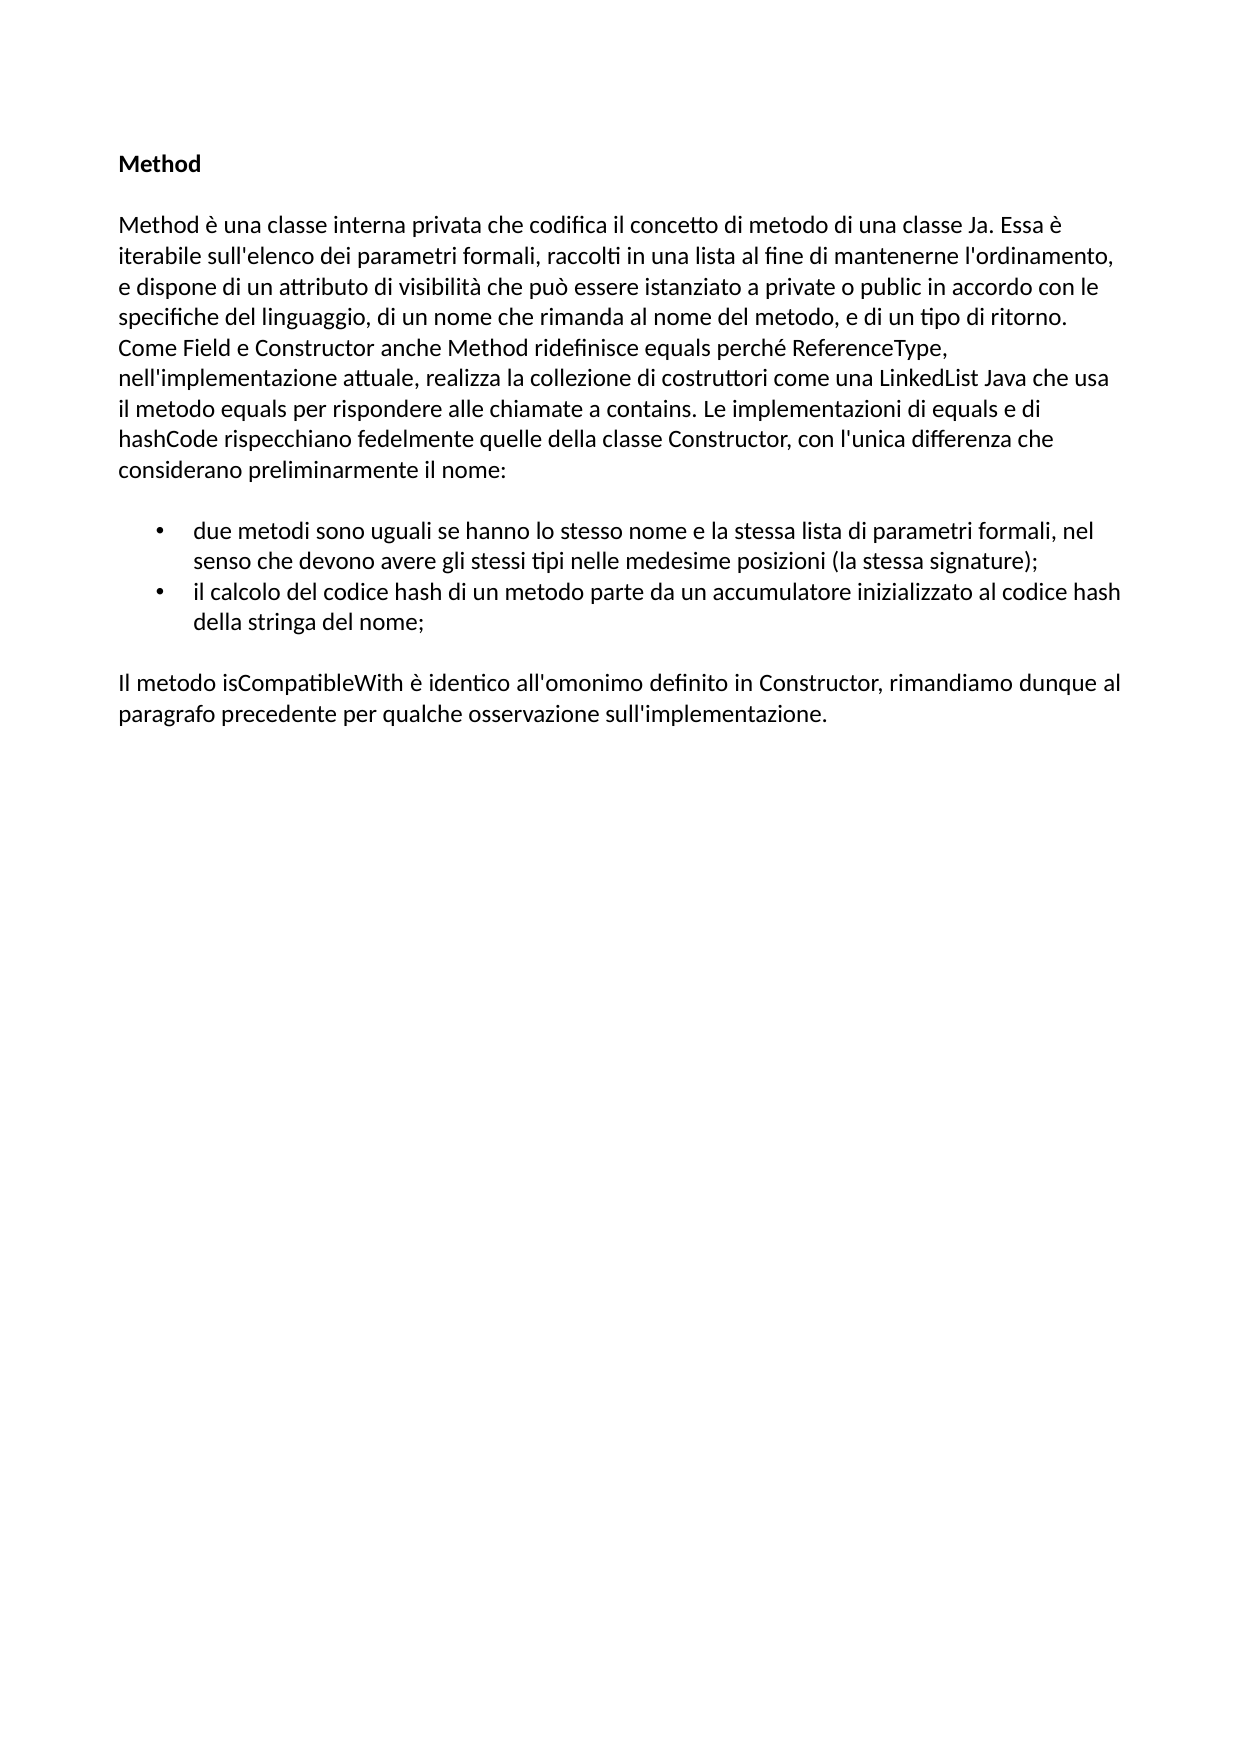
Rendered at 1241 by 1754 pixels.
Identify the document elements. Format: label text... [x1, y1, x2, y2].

text Come Field e Constructor anche Method ridefinisce equals perché ReferenceType, nell'implementazione attuale, realizza la collezione di costruttori come una LinkedList Java che usa il metodo equals per rispondere alle chiamate a contains. Le implementazioni di equals e di hashCode rispecchiano fedelmente quelle della classe Constructor, con l'unica differenza che considerano preliminarmente il nome: [118, 332, 1123, 484]
list due metodi sono uguali se hanno lo stesso nome e la stessa lista di parametri formali, nel senso che devono avere gli stessi tipi nelle medesime posizioni (la stessa signature); [156, 515, 1123, 576]
text Method è una classe interna privata che codifica il concetto di metodo di una classe Ja. Essa è iterabile sull'elenco dei parametri formali, raccolti in una lista al fine di mantenerne l'ordinamento, e dispone di un attributo di visibilità che può essere istanziato a private o public in accordo con le specifiche del linguaggio, di un nome che rimanda al nome del metodo, e di un tipo di ritorno. [118, 210, 1123, 332]
text Il metodo isCompatibleWith è identico all'omonimo definito in Constructor, rimandiamo dunque al paragrafo precedente per qualche osservazione sull'implementazione. [118, 667, 1123, 728]
list il calcolo del codice hash di un metodo parte da un accumulatore inizializzato al codice hash della stringa del nome; [156, 576, 1123, 637]
text Method [118, 149, 1123, 179]
